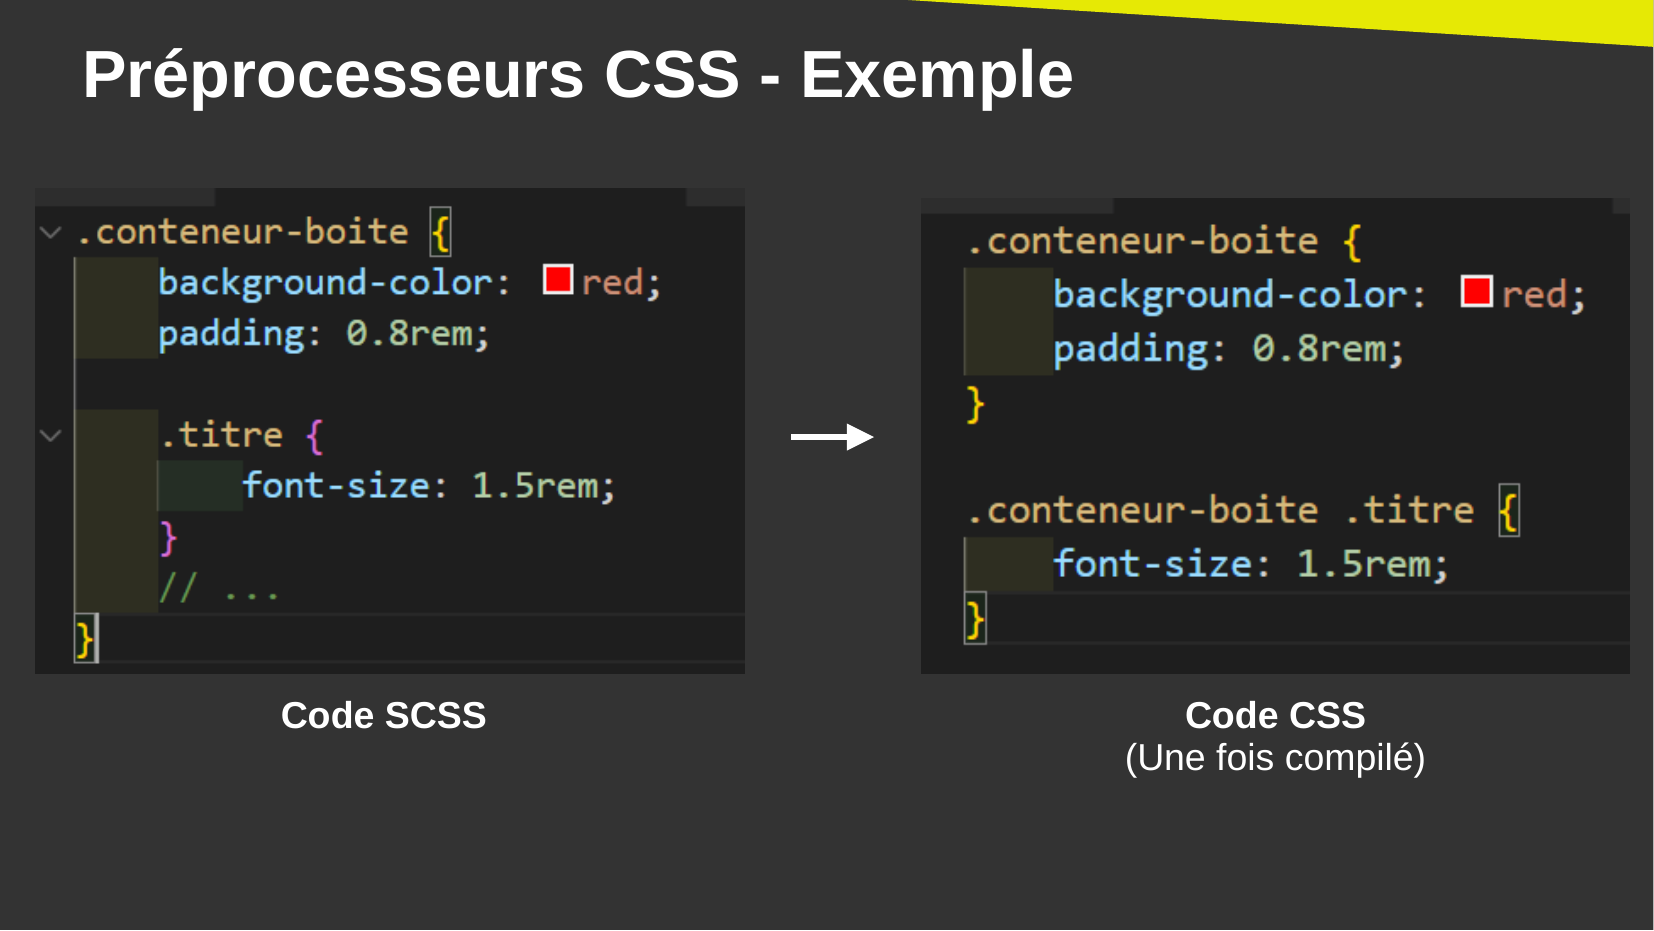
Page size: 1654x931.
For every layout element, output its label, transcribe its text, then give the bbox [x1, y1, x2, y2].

text_box Code SCSS [177, 687, 591, 745]
text_box Code CSS (Une fois compilé) [1068, 687, 1483, 787]
title Préprocesseurs CSS - Exemple [82, 37, 1571, 114]
picture [35, 188, 745, 674]
picture [921, 198, 1630, 674]
text_box [908, 0, 1654, 47]
